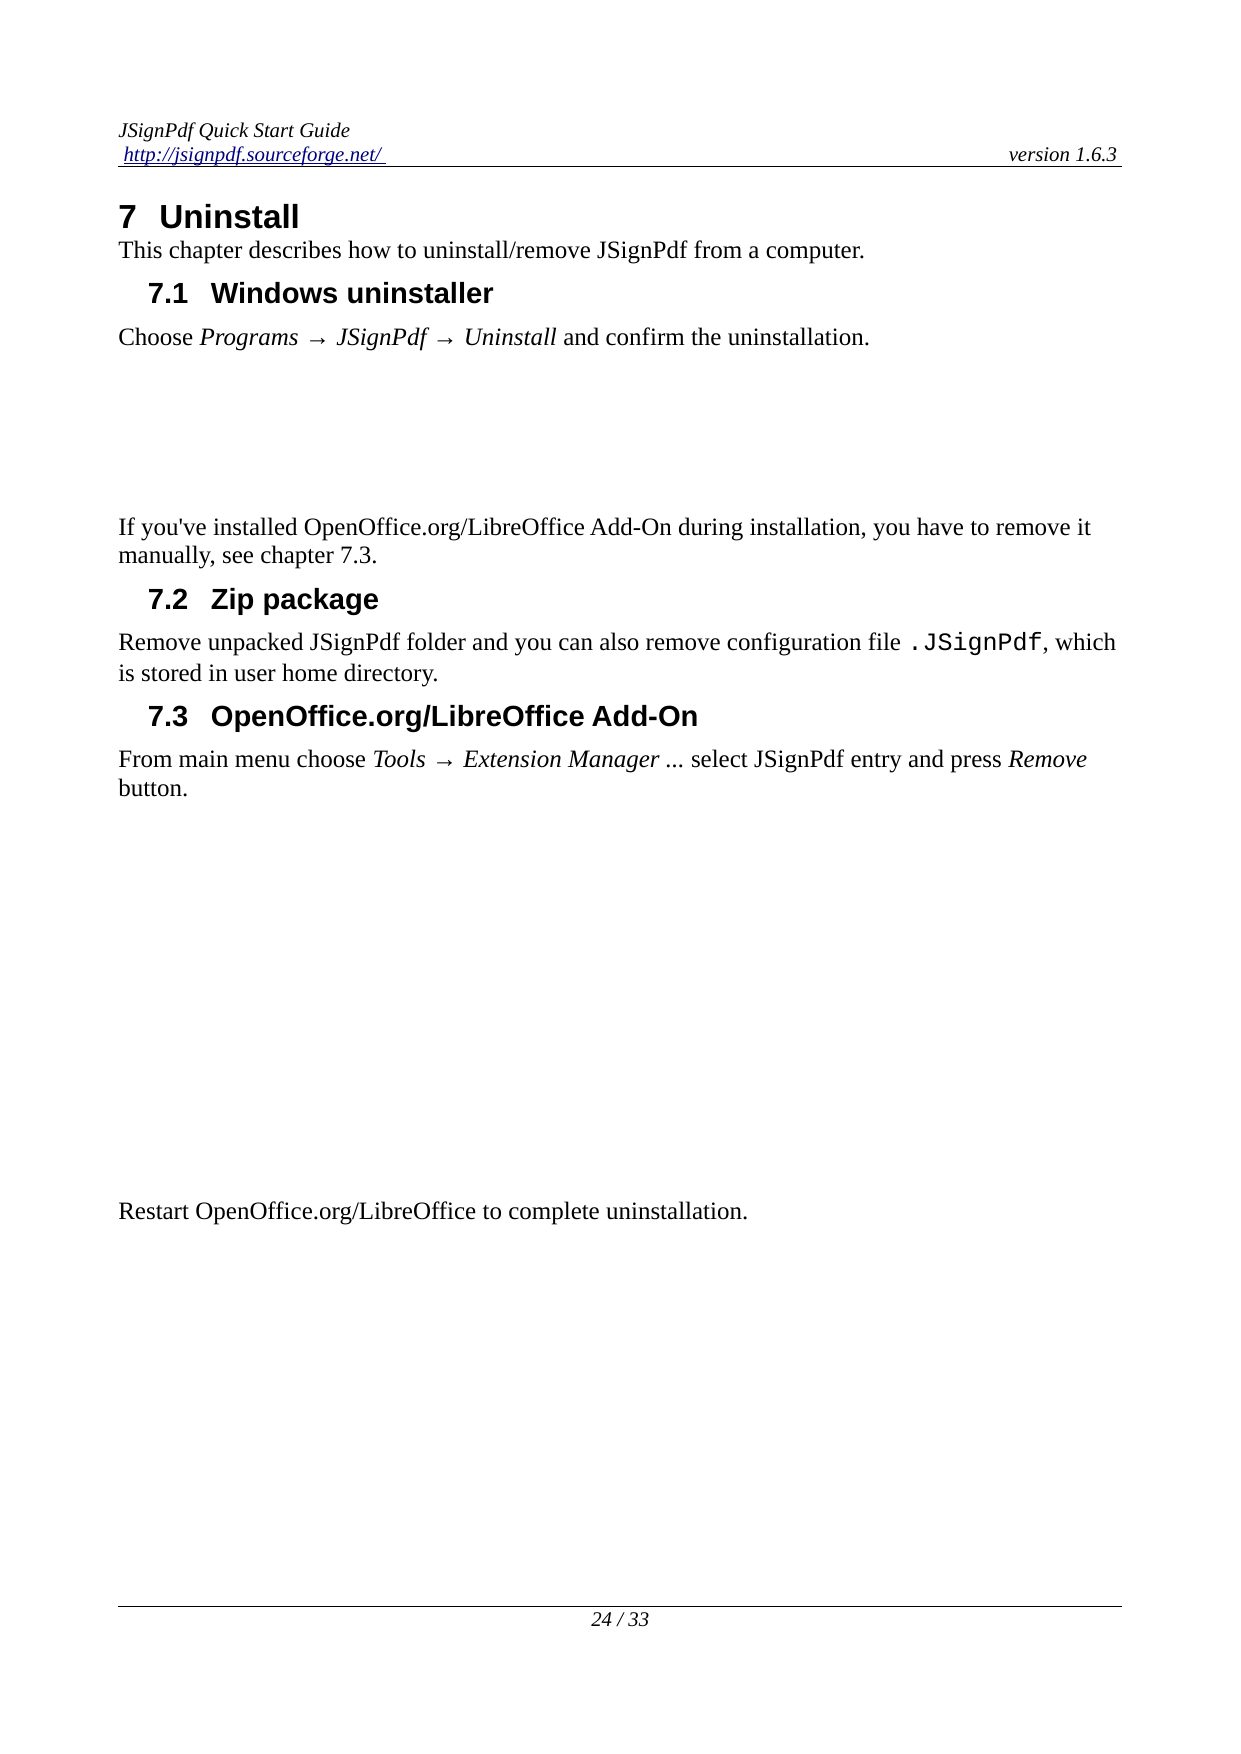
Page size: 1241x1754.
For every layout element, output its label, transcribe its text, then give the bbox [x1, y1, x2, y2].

subtitle Uninstall [118, 197, 1122, 235]
text Restart OpenOffice.org/LibreOffice to complete uninstallation. [118, 814, 1122, 1225]
text This chapter describes how to uninstall/remove JSignPdf from a computer. [118, 235, 1122, 264]
subtitle Windows uninstaller [148, 276, 1116, 310]
text Choose Programs → JSignPdf → Uninstall and confirm the uninstallation. [118, 322, 1122, 351]
text Remove unpacked JSignPdf folder and you can also remove configuration file .JSignPdf, which is stored in user home directory. [118, 627, 1122, 687]
subtitle OpenOffice.org/LibreOffice Add-On [148, 699, 1116, 733]
text If you've installed OpenOffice.org/LibreOffice Add-On during installation, you have to remove it manually, see chapter 7.3. [118, 363, 1122, 569]
text From main menu choose Tools → Extension Manager ... select JSignPdf entry and press Remove button. [118, 744, 1122, 802]
subtitle Zip package [148, 582, 1116, 615]
